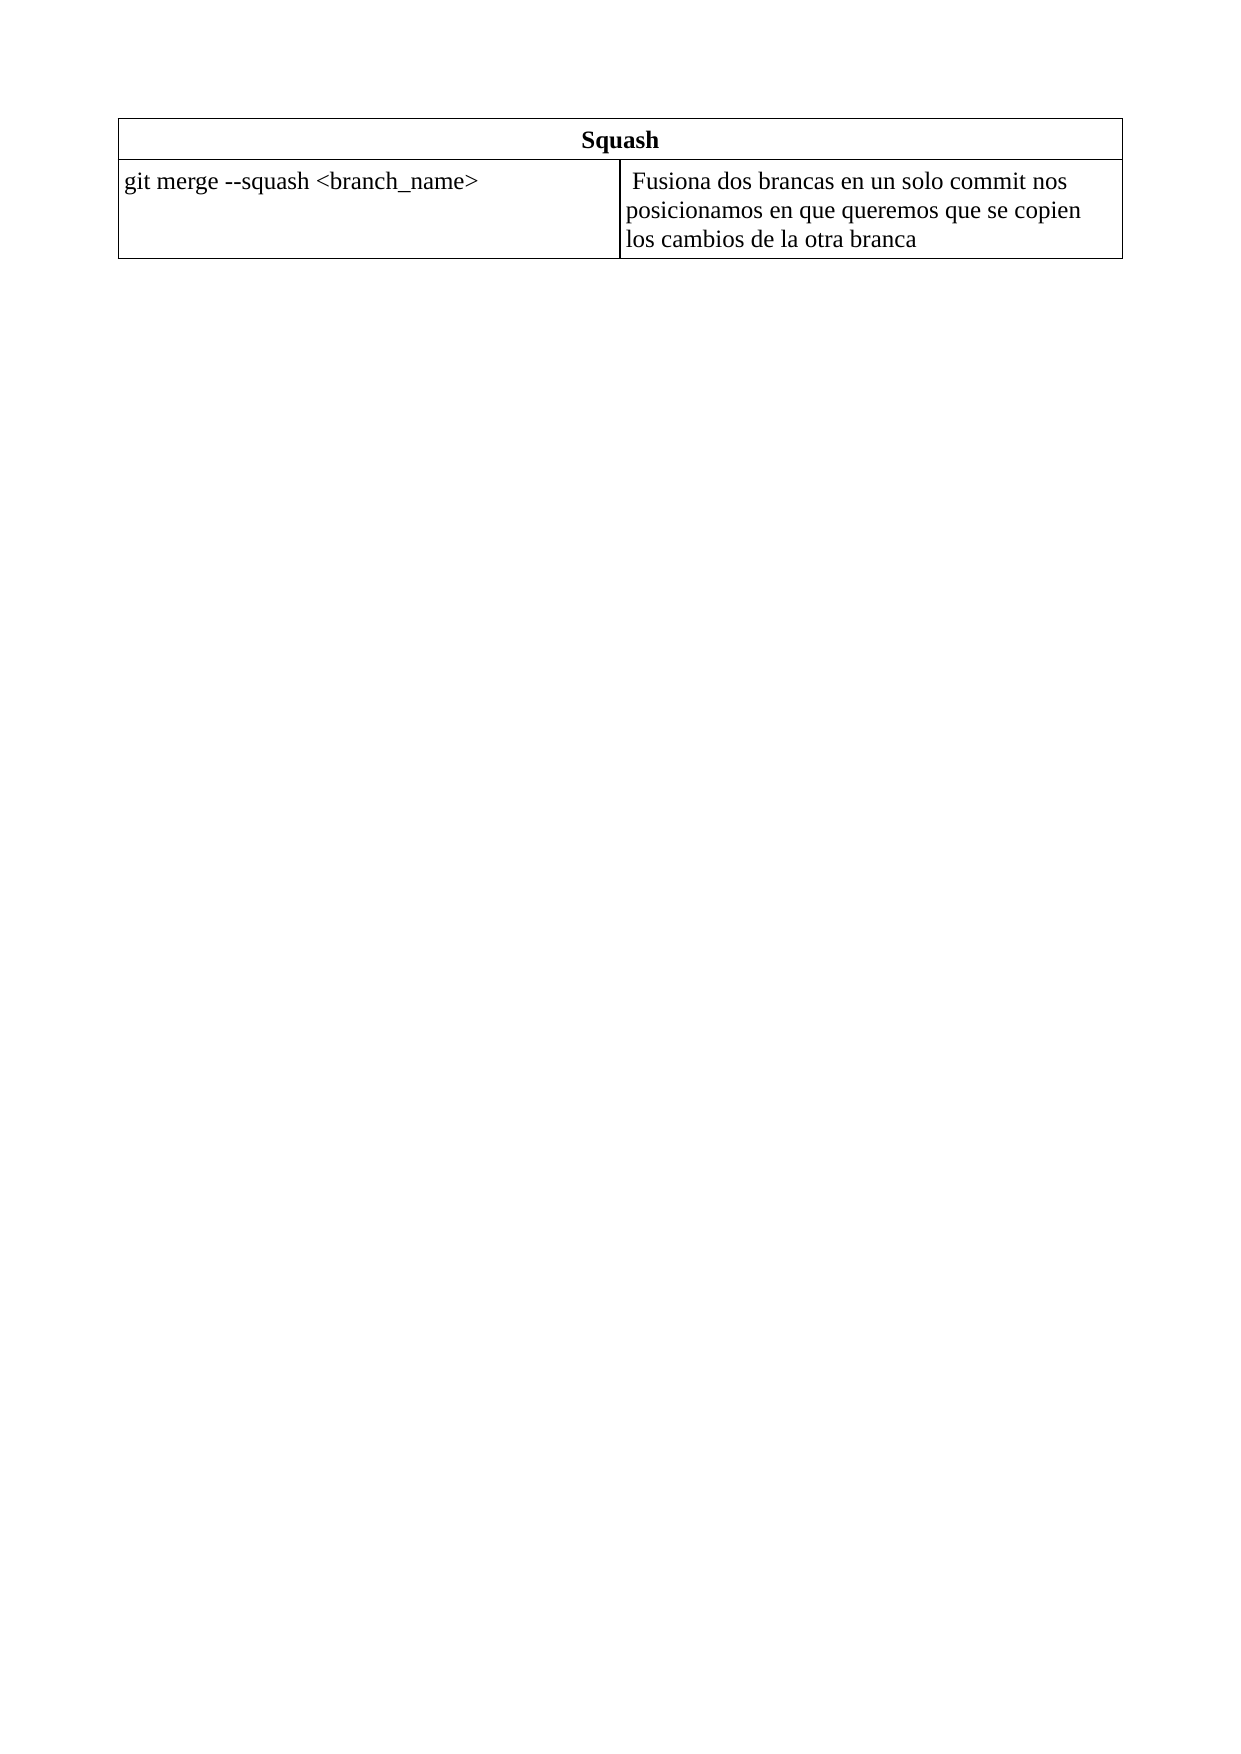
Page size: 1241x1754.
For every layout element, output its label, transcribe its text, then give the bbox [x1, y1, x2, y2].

table_cell Squash [119, 119, 1122, 159]
table_cell Fusiona dos brancas en un solo commit nos posicionamos en que queremos que se copien los cambios de la otra branca [621, 160, 1122, 258]
table_cell git merge --squash <branch_name> [119, 160, 619, 258]
